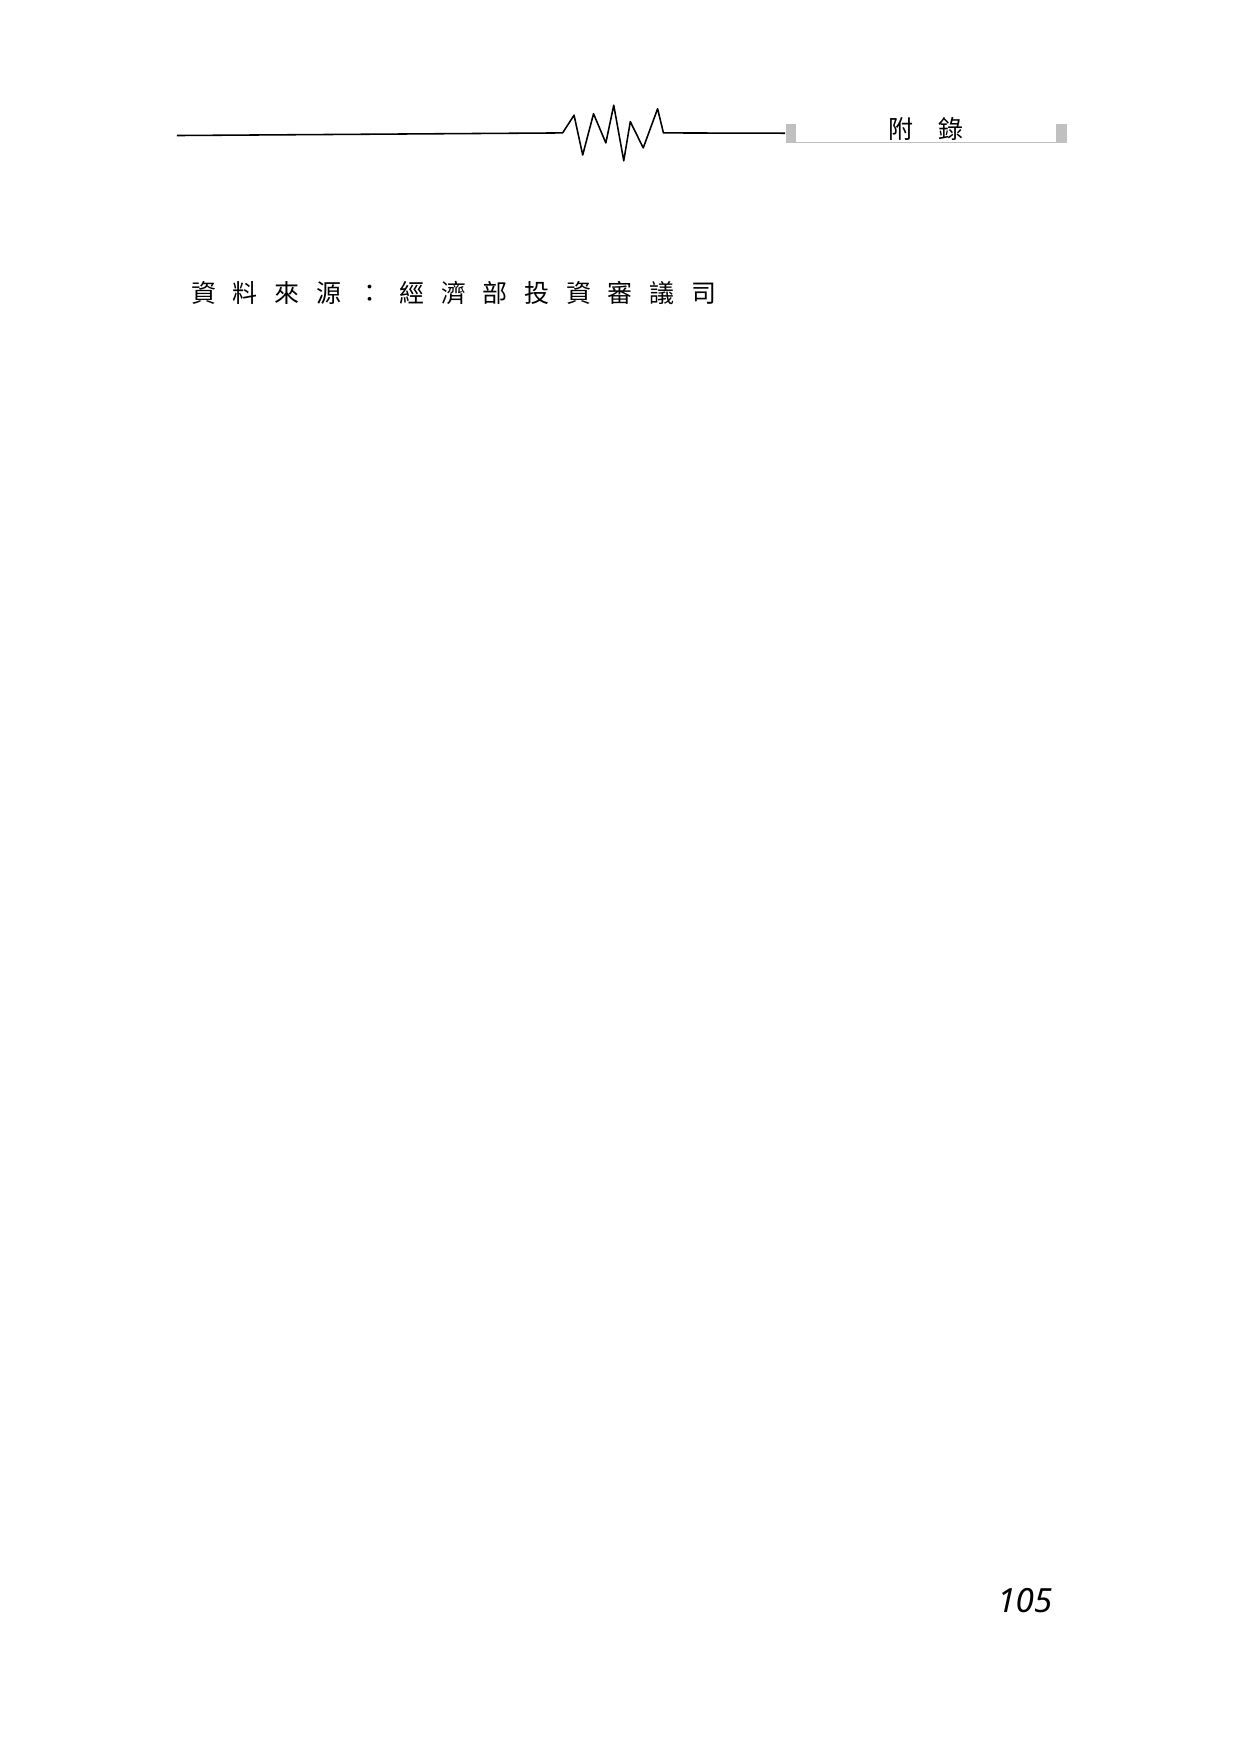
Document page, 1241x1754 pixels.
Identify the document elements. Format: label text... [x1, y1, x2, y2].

text 資料來源：經濟部投資審議司 [183, 250, 1058, 313]
